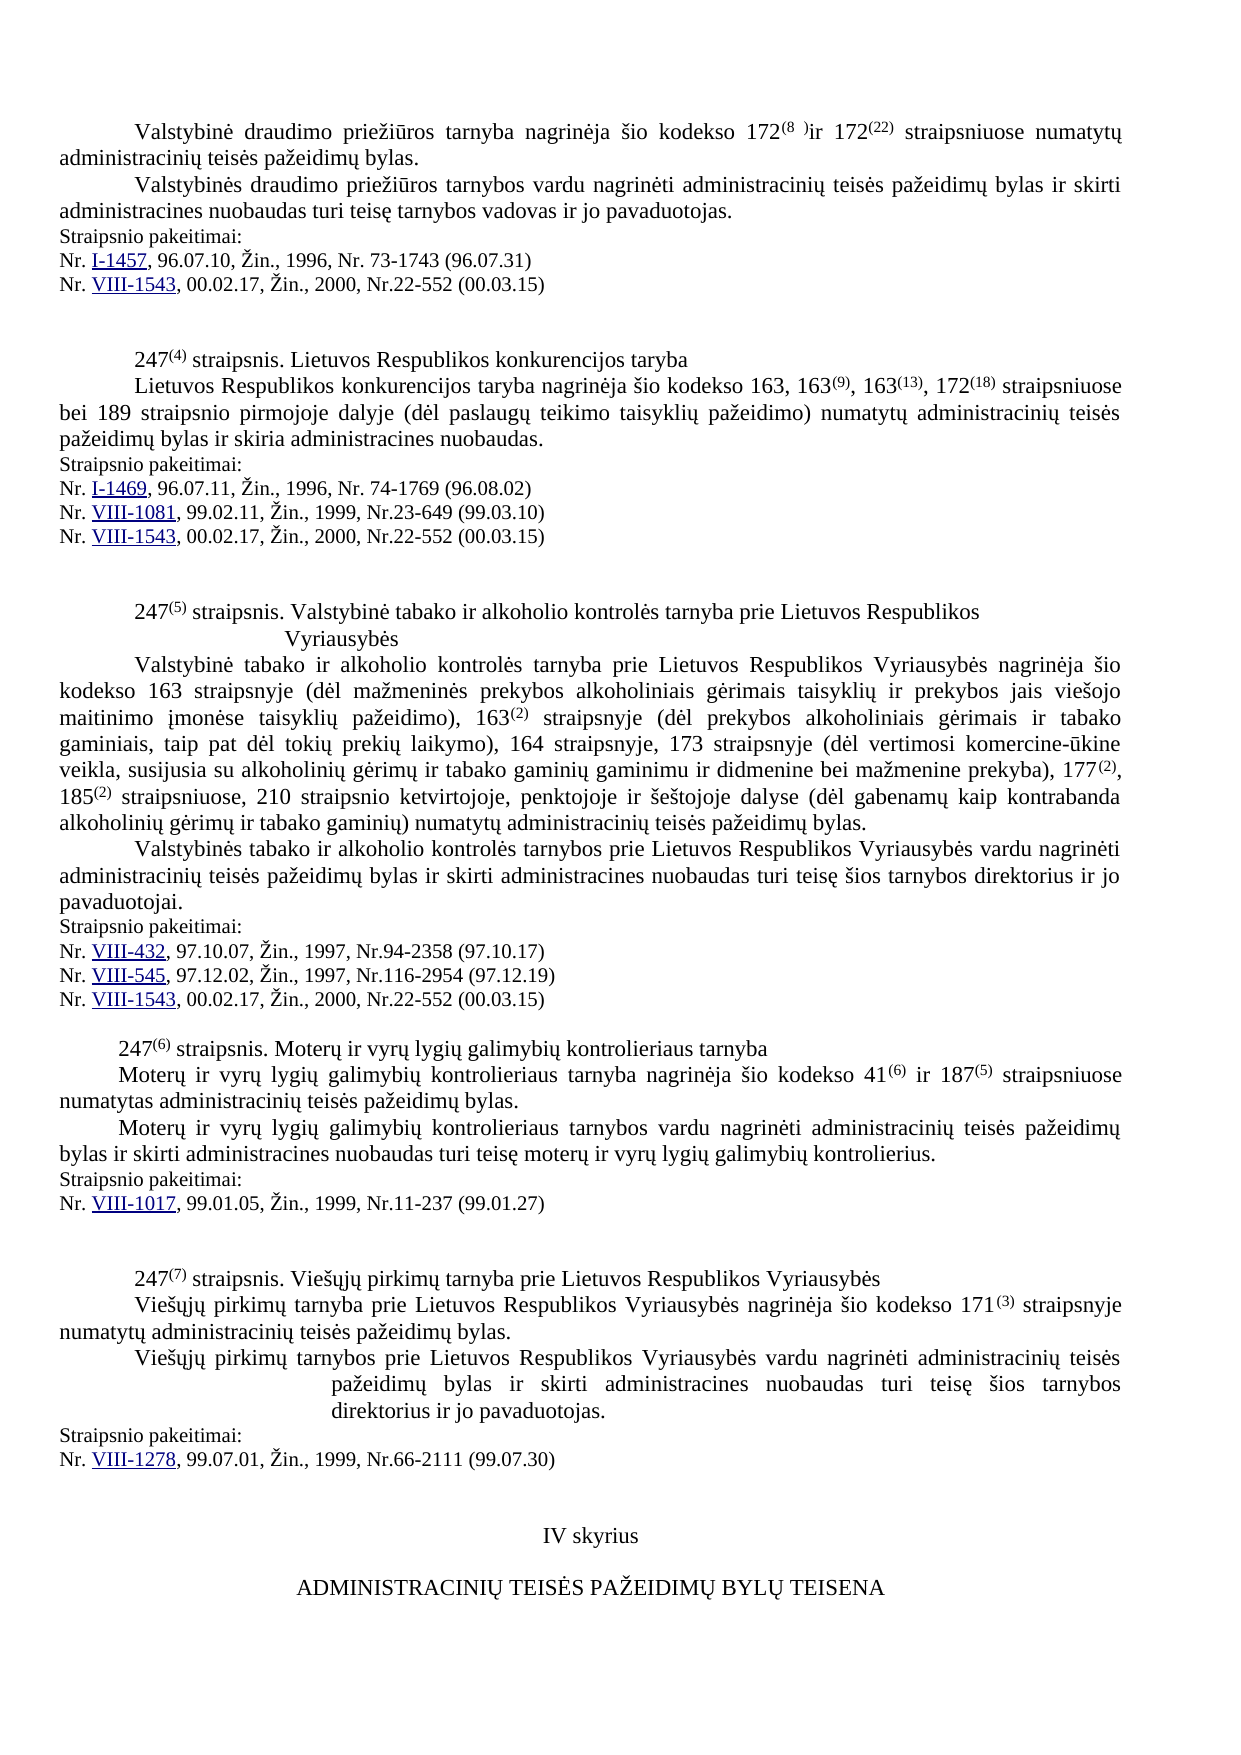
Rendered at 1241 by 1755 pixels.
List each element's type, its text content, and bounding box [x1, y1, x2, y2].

text Straipsnio pakeitimai: [59, 223, 1122, 248]
text Nr. VIII-1543, 00.02.17, Žin., 2000, Nr.22-552 (00.03.15) [59, 272, 1122, 296]
text Nr. VIII-1017, 99.01.05, Žin., 1999, Nr.11-237 (99.01.27) [59, 1191, 1122, 1215]
text Valstybinė tabako ir alkoholio kontrolės tarnyba prie Lietuvos Respublikos Vyriausybės nagrinėja šio kodekso 163 straipsnyje (dėl mažmeninės prekybos alkoholiniais gėrimais taisyklių ir prekybos jais viešojo maitinimo įmonėse taisyklių pažeidimo), 163(2) straipsnyje (dėl prekybos alkoholiniais gėrimais ir tabako gaminiais, taip pat dėl tokių prekių laikymo), 164 straipsnyje, 173 straipsnyje (dėl vertimosi komercine-ūkine veikla, susijusia su alkoholinių gėrimų ir tabako gaminių gaminimu ir didmenine bei mažmenine prekyba), 177(2), 185(2) straipsniuose, 210 straipsnio ketvirtojoje, penktojoje ir šeštojoje dalyse (dėl gabenamų kaip kontrabanda alkoholinių gėrimų ir tabako gaminių) numatytų administracinių teisės pažeidimų bylas. [59, 651, 1122, 835]
text Nr. I-1469, 96.07.11, Žin., 1996, Nr. 74-1769 (96.08.02) [59, 476, 1122, 500]
text 247(5) straipsnis. Valstybinė tabako ir alkoholio kontrolės tarnyba prie Lietuvos Respublikos [134, 598, 1122, 624]
text 247(6) straipsnis. Moterų ir vyrų lygių galimybių kontrolieriaus tarnyba [59, 1035, 1122, 1061]
text Nr. I-1457, 96.07.10, Žin., 1996, Nr. 73-1743 (96.07.31) [59, 248, 1122, 272]
text Nr. VIII-545, 97.12.02, Žin., 1997, Nr.116-2954 (97.12.19) [59, 963, 1122, 987]
text Vyriausybės [284, 624, 1122, 651]
text Moterų ir vyrų lygių galimybių kontrolieriaus tarnyba nagrinėja šio kodekso 41(6) ir 187(5) straipsniuose numatytas administracinių teisės pažeidimų bylas. [59, 1061, 1122, 1114]
text Nr. VIII-432, 97.10.07, Žin., 1997, Nr.94-2358 (97.10.17) [59, 938, 1122, 963]
text Nr. VIII-1543, 00.02.17, Žin., 2000, Nr.22-552 (00.03.15) [59, 524, 1122, 548]
text 247(4) straipsnis. Lietuvos Respublikos konkurencijos taryba [59, 346, 1122, 372]
text Valstybinė draudimo priežiūros tarnyba nagrinėja šio kodekso 172(8 )ir 172(22) straipsniuose numatytų administracinių teisės pažeidimų bylas. [59, 118, 1122, 171]
text ADMINISTRACINIŲ TEISĖS PAŽEIDIMŲ BYLŲ TEISENA [59, 1574, 1122, 1601]
text Valstybinės draudimo priežiūros tarnybos vardu nagrinėti administracinių teisės pažeidimų bylas ir skirti administracines nuobaudas turi teisę tarnybos vadovas ir jo pavaduotojas. [59, 171, 1122, 223]
text Straipsnio pakeitimai: [59, 914, 1122, 938]
text IV skyrius [59, 1522, 1122, 1548]
text Nr. VIII-1543, 00.02.17, Žin., 2000, Nr.22-552 (00.03.15) [59, 987, 1122, 1011]
text Nr. VIII-1278, 99.07.01, Žin., 1999, Nr.66-2111 (99.07.30) [59, 1447, 1122, 1471]
text Valstybinės tabako ir alkoholio kontrolės tarnybos prie Lietuvos Respublikos Vyriausybės vardu nagrinėti administracinių teisės pažeidimų bylas ir skirti administracines nuobaudas turi teisę šios tarnybos direktorius ir jo pavaduotojai. [59, 835, 1122, 914]
text 247(7) straipsnis. Viešųjų pirkimų tarnyba prie Lietuvos Respublikos Vyriausybės [134, 1265, 1122, 1291]
text Straipsnio pakeitimai: [59, 452, 1122, 476]
text Moterų ir vyrų lygių galimybių kontrolieriaus tarnybos vardu nagrinėti administracinių teisės pažeidimų bylas ir skirti administracines nuobaudas turi teisę moterų ir vyrų lygių galimybių kontrolierius. [59, 1114, 1122, 1167]
text Straipsnio pakeitimai: [59, 1167, 1122, 1191]
text Viešųjų pirkimų tarnyba prie Lietuvos Respublikos Vyriausybės nagrinėja šio kodekso 171(3) straipsnyje numatytų administracinių teisės pažeidimų bylas. [59, 1291, 1122, 1344]
text Lietuvos Respublikos konkurencijos taryba nagrinėja šio kodekso 163, 163(9), 163(13), 172(18) straipsniuose bei 189 straipsnio pirmojoje dalyje (dėl paslaugų teikimo taisyklių pažeidimo) numatytų administracinių teisės pažeidimų bylas ir skiria administracines nuobaudas. [59, 372, 1122, 452]
text Nr. VIII-1081, 99.02.11, Žin., 1999, Nr.23-649 (99.03.10) [59, 500, 1122, 524]
text Straipsnio pakeitimai: [59, 1423, 1122, 1447]
text Viešųjų pirkimų tarnybos prie Lietuvos Respublikos Vyriausybės vardu nagrinėti administracinių teisės pažeidimų bylas ir skirti administracines nuobaudas turi teisę šios tarnybos direktorius ir jo pavaduotojas. [134, 1344, 1122, 1423]
